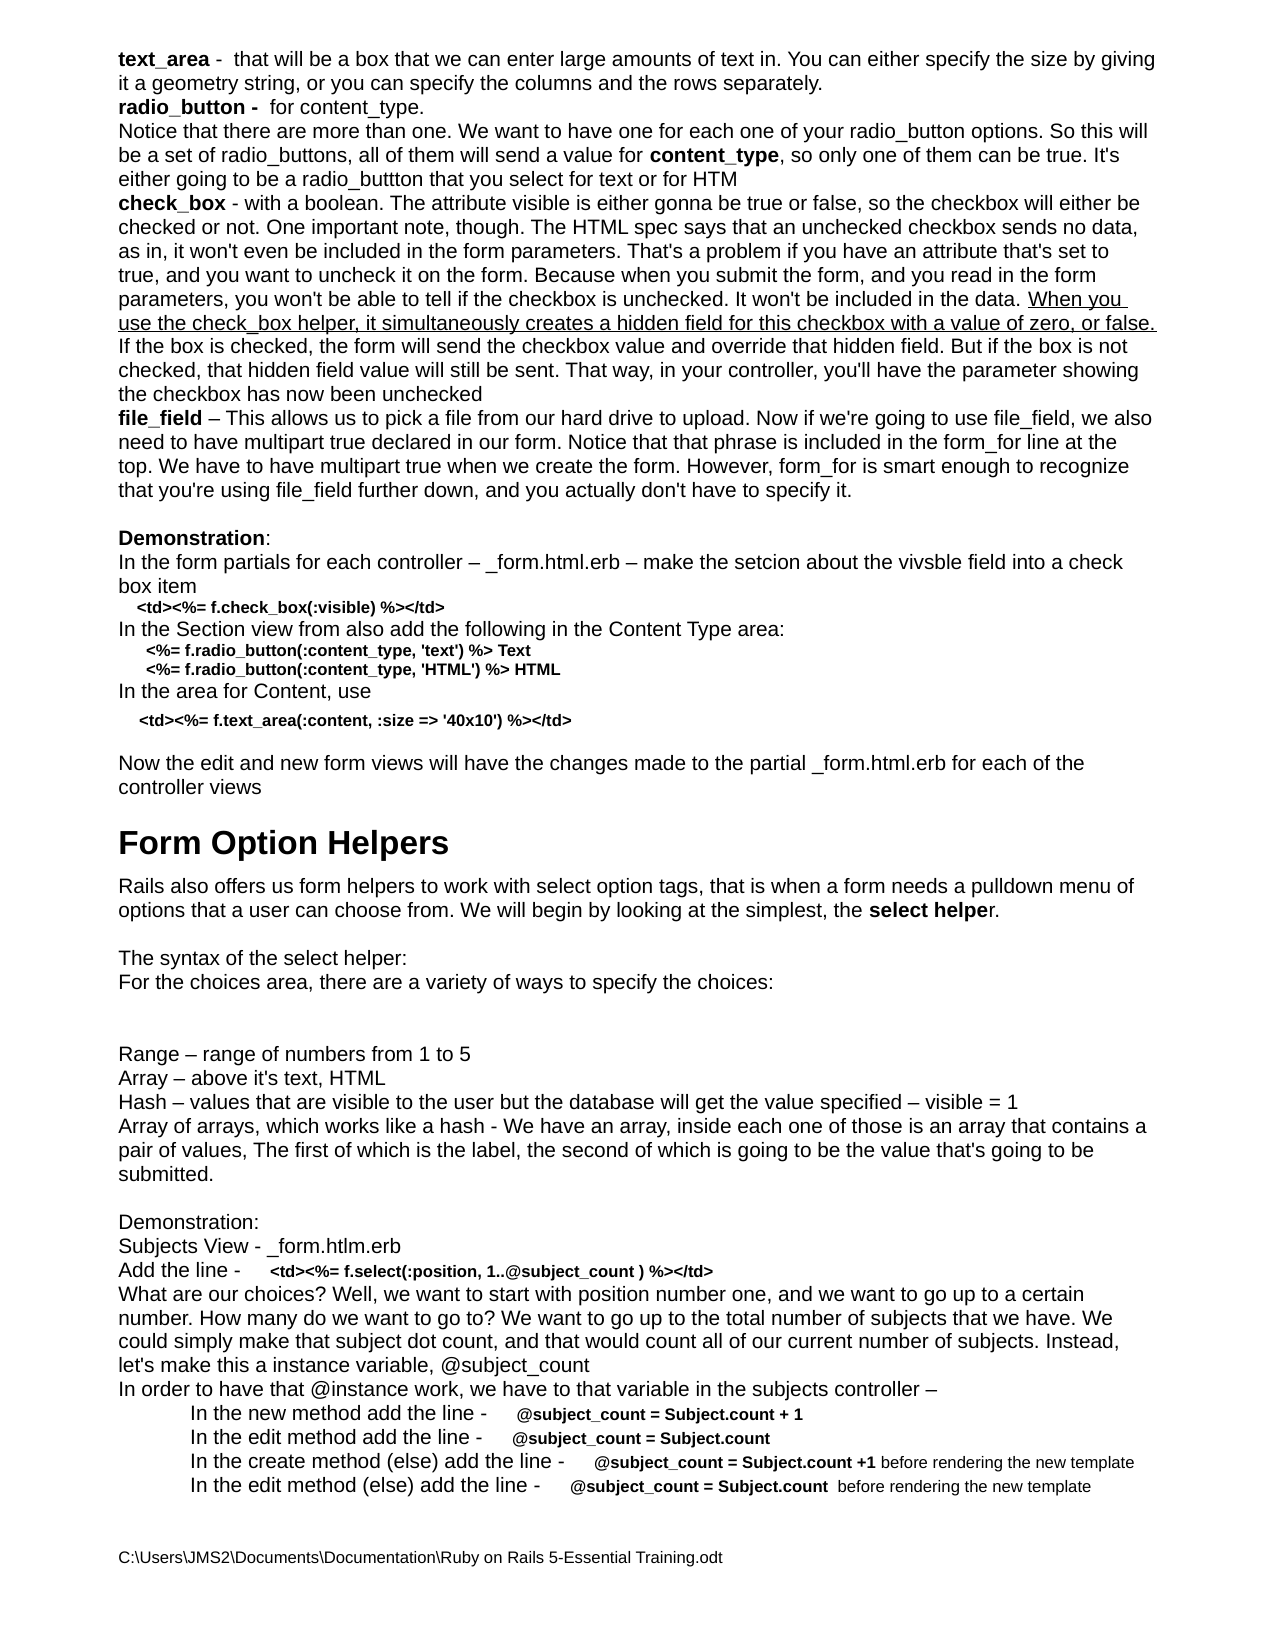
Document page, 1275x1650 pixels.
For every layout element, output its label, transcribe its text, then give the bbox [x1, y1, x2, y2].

text In the Section view from also add the following in the Content Type area: [118, 617, 1157, 641]
text Hash – values that are visible to the user but the database will get the value specified – visible = 1 [118, 1090, 1157, 1114]
text In the edit method add the line - @subject_count = Subject.count [118, 1425, 1157, 1449]
text In the area for Content, use [118, 679, 1157, 703]
text In the form partials for each controller – _form.html.erb – make the setcion about the vivsble field into a check box item [118, 550, 1157, 598]
text Subjects View - _form.htlm.erb [118, 1233, 1157, 1257]
subtitle <%= f.radio_button(:content_type, 'text') %> Text <%= f.radio_button(:content_type, 'HTML') %> HTML [118, 641, 1157, 679]
text Demonstration: [118, 526, 1157, 550]
text In the new method add the line - @subject_count = Subject.count + 1 [118, 1401, 1157, 1425]
text Now the edit and new form views will have the changes made to the partial _form.html.erb for each of the controller views [118, 751, 1157, 799]
text check_box - with a boolean. The attribute visible is either gonna be true or false, so the checkbox will either be checked or not. One important note, though. The HTML spec says that an unchecked checkbox sends no data, as in, it won't even be included in the form parameters. That's a problem if you have an attribute that's set to true, and you want to uncheck it on the form. Because when you submit the form, and you read in the form parameters, you won't be able to tell if the checkbox is unchecked. It won't be included in the data. When you use the check_box helper, it simultaneously creates a hidden field for this checkbox with a value of zero, or false. [118, 191, 1157, 331]
text For the choices area, there are a variety of ways to specify the choices: [118, 970, 1157, 994]
text Notice that there are more than one. We want to have one for each one of your radio_button options. So this will be a set of radio_buttons, all of them will send a value for content_type, so only one of them can be true. It's either going to be a radio_buttton that you select for text or for HTM [118, 119, 1157, 191]
text Demonstration: [118, 1209, 1157, 1233]
text Add the line - <td><%= f.select(:position, 1..@subject_count ) %></td> [118, 1257, 1157, 1281]
text Range – range of numbers from 1 to 5 [118, 1042, 1157, 1066]
text If the box is checked, the form will send the checkbox value and override that hidden field. But if the box is not checked, that hidden field value will still be sent. That way, in your controller, you'll have the parameter showing the checkbox has now been unchecked [118, 332, 1157, 406]
text Rails also offers us form helpers to work with select option tags, that is when a form needs a pulldown menu of options that a user can choose from. We will begin by looking at the simplest, the select helper. [118, 874, 1157, 922]
text radio_button - for content_type. [118, 95, 1157, 119]
text What are our choices? Well, we want to start with position number one, and we want to go up to a certain number. How many do we want to go to? We want to go up to the total number of subjects that we have. We could simply make that subject dot count, and that would count all of our current number of subjects. Instead, let's make this a instance variable, @subject_count [118, 1281, 1157, 1377]
subtitle Form Option Helpers [118, 823, 1157, 862]
subtitle <td><%= f.check_box(:visible) %></td> [118, 598, 1157, 617]
text text_area - that will be a box that we can enter large amounts of text in. You can either specify the size by giving it a geometry string, or you can specify the columns and the rows separately. [118, 47, 1157, 95]
text In the edit method (else) add the line - @subject_count = Subject.count before rendering the new template [118, 1473, 1157, 1497]
subtitle <td><%= f.text_area(:content, :size => '40x10') %></td> [118, 703, 1157, 732]
text The syntax of the select helper: [118, 946, 1157, 970]
text In the create method (else) add the line - @subject_count = Subject.count +1 before rendering the new template [118, 1449, 1157, 1473]
text file_field – This allows us to pick a file from our hard drive to upload. Now if we're going to use file_field, we also need to have multipart true declared in our form. Notice that that phrase is included in the form_for line at the top. We have to have multipart true when we create the form. However, form_for is smart enough to recognize that you're using file_field further down, and you actually don't have to specify it. [118, 406, 1157, 502]
text Array – above it's text, HTML [118, 1066, 1157, 1090]
text In order to have that @instance work, we have to that variable in the subjects controller – [118, 1377, 1157, 1401]
text Array of arrays, which works like a hash - We have an array, inside each one of those is an array that contains a pair of values, The first of which is the label, the second of which is going to be the value that's going to be submitted. [118, 1114, 1157, 1186]
